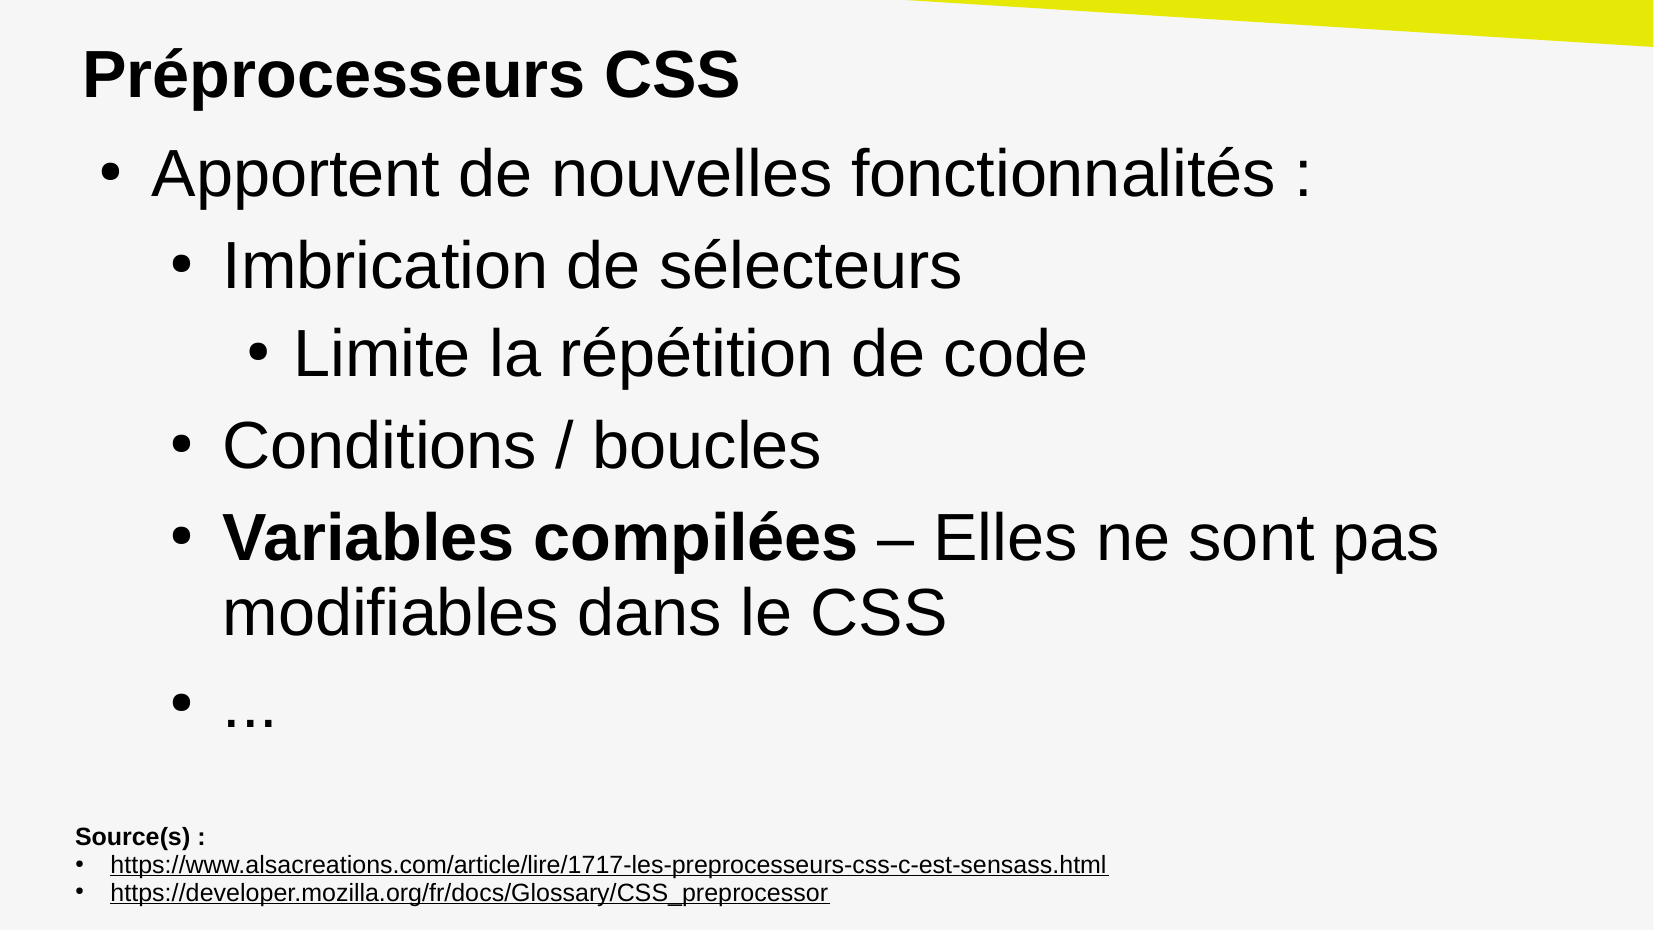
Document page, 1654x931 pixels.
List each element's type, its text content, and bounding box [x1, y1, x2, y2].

text_box [905, 0, 1654, 48]
text_box Source(s) : https://www.alsacreations.com/article/lire/1717-les-preprocesseurs-css-c-est-sensass.html https://developer.mozilla.org/fr/docs/Glossary/CSS_preprocessor [60, 815, 1546, 929]
list Apportent de nouvelles fonctionnalités : Imbrication de sélecteurs Limite la répétition de code Conditions / boucles Variables compilées – Elles ne sont pas modifiables dans le CSS ... [80, 135, 1620, 816]
title Préprocesseurs CSS [82, 37, 1571, 114]
